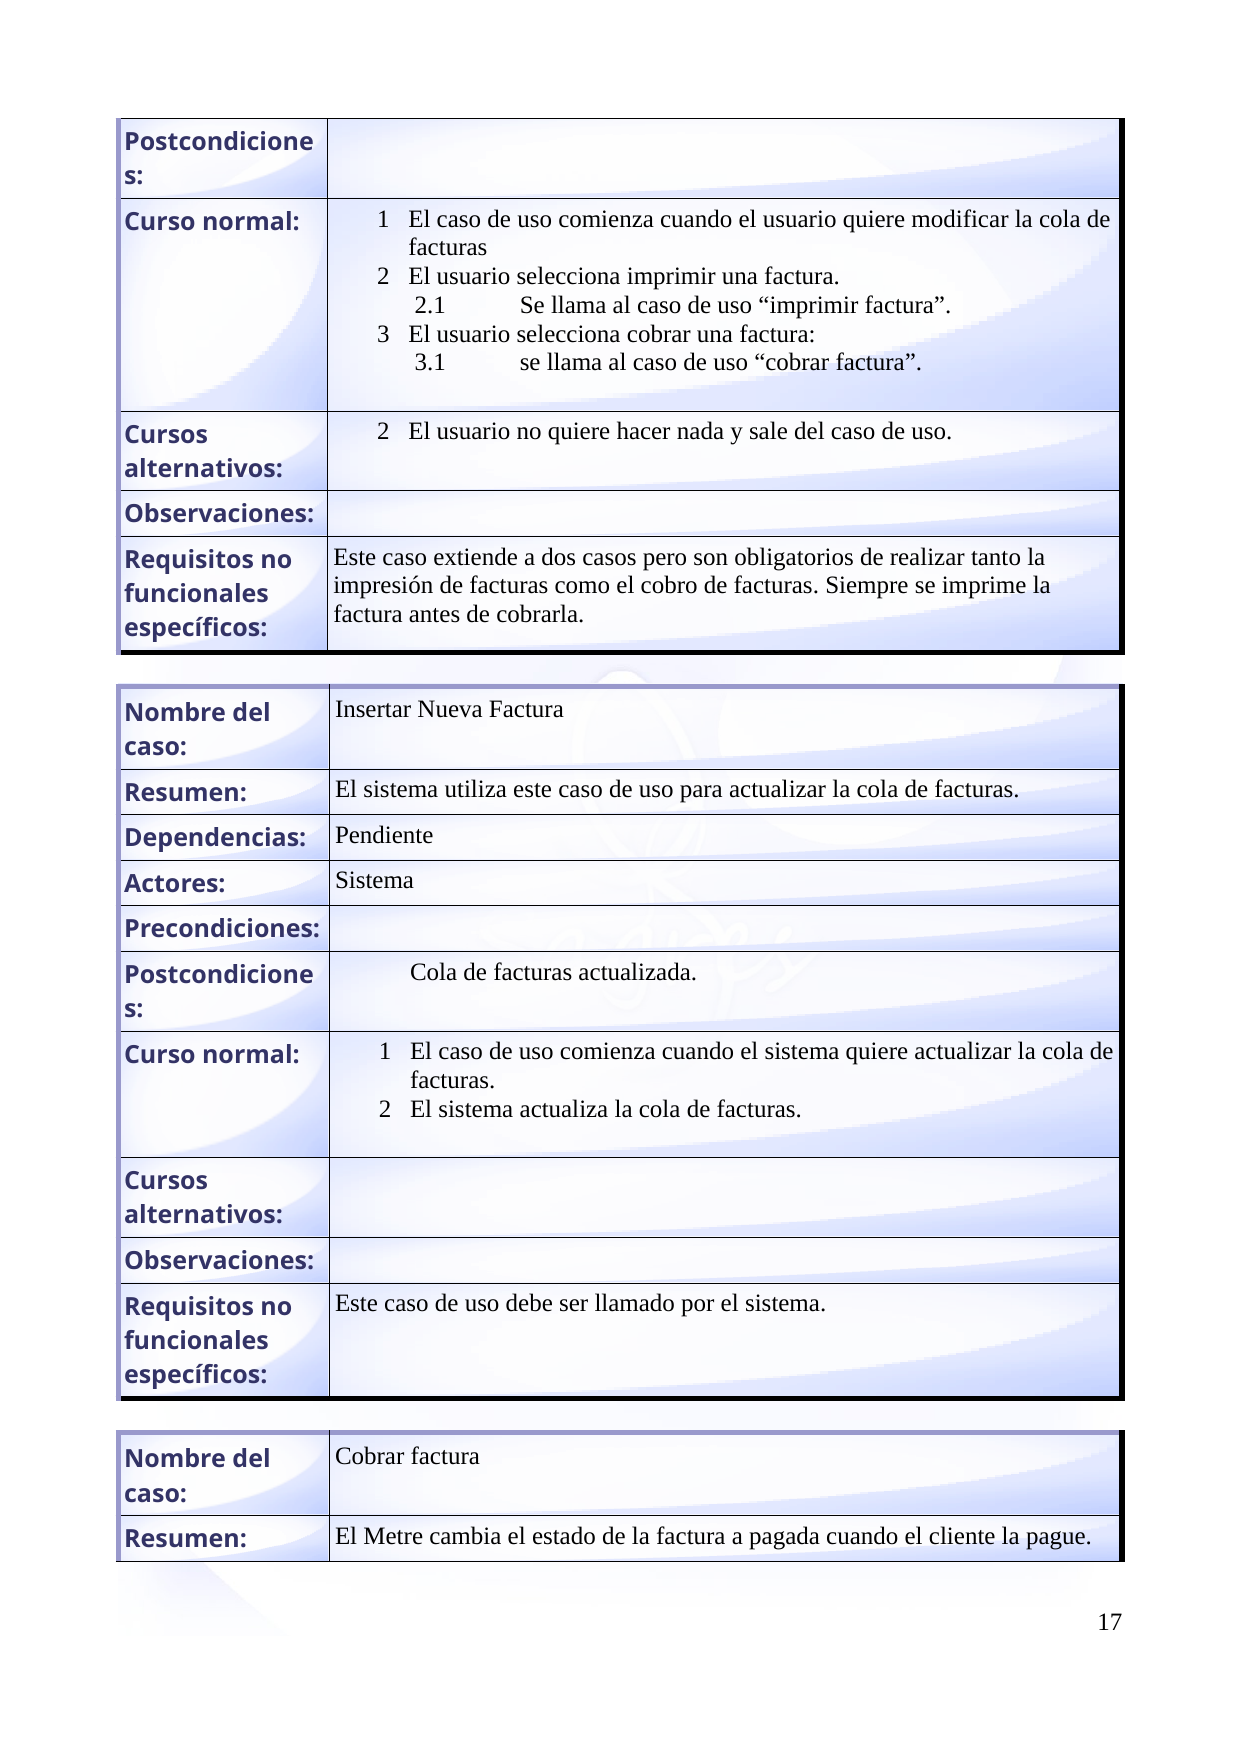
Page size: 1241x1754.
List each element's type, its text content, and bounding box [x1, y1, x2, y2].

table_cell Sistema [330, 861, 1119, 905]
table_cell Postcondiciones: [121, 952, 329, 1031]
table_header Insertar Nueva Factura [330, 689, 1119, 768]
table_cell El caso de uso comienza cuando el usuario quiere modificar la cola de facturas El usuario selecciona imprimir una factura. Se llama al caso de uso “imprimir factura”. El usuario selecciona cobrar una factura: se llama al caso de uso “cobrar factura”. [328, 199, 1119, 411]
table_cell Postcondiciones: [121, 119, 327, 198]
table_cell [330, 1158, 1119, 1237]
table_cell El Metre cambia el estado de la factura a pagada cuando el cliente la pague. [330, 1516, 1119, 1561]
table_cell Precondiciones: [121, 906, 329, 951]
table_cell 2 El usuario no quiere hacer nada y sale del caso de uso. [328, 412, 1119, 490]
table_cell Requisitos no funcionales específicos: [121, 537, 327, 650]
table_cell El caso de uso comienza cuando el sistema quiere actualizar la cola de facturas. El sistema actualiza la cola de facturas. [330, 1032, 1119, 1157]
table_cell Observaciones: [121, 491, 327, 536]
table_cell [330, 906, 1119, 951]
table_cell Dependencias: [121, 815, 329, 860]
table_cell Resumen: [121, 1516, 329, 1561]
table_header Nombre del caso: [121, 1435, 329, 1515]
table_cell Curso normal: [121, 1032, 329, 1157]
table_cell [328, 119, 1119, 198]
table_cell Cola de facturas actualizada. [330, 952, 1119, 1031]
table_cell [330, 1238, 1119, 1282]
table_cell Resumen: [121, 770, 329, 814]
table_cell Observaciones: [121, 1238, 329, 1282]
table_cell Este caso extiende a dos casos pero son obligatorios de realizar tanto la impresión de facturas como el cobro de facturas. Siempre se imprime la factura antes de cobrarla. [328, 537, 1119, 650]
picture [118, 1562, 1122, 1636]
table_cell [328, 491, 1119, 536]
table_cell Pendiente [330, 815, 1119, 860]
table_cell Curso normal: [121, 199, 327, 411]
table_cell Requisitos no funcionales específicos: [121, 1284, 329, 1396]
table_cell El sistema utiliza este caso de uso para actualizar la cola de facturas. [330, 770, 1119, 814]
table_header Cobrar factura [330, 1435, 1119, 1515]
table_cell Este caso de uso debe ser llamado por el sistema. [330, 1284, 1119, 1396]
table_cell Cursos alternativos: [121, 1158, 329, 1237]
table_cell Cursos alternativos: [121, 412, 327, 490]
picture [118, 655, 1122, 684]
table_cell Actores: [121, 861, 329, 905]
picture [118, 1401, 1122, 1430]
table_header Nombre del caso: [121, 689, 329, 768]
